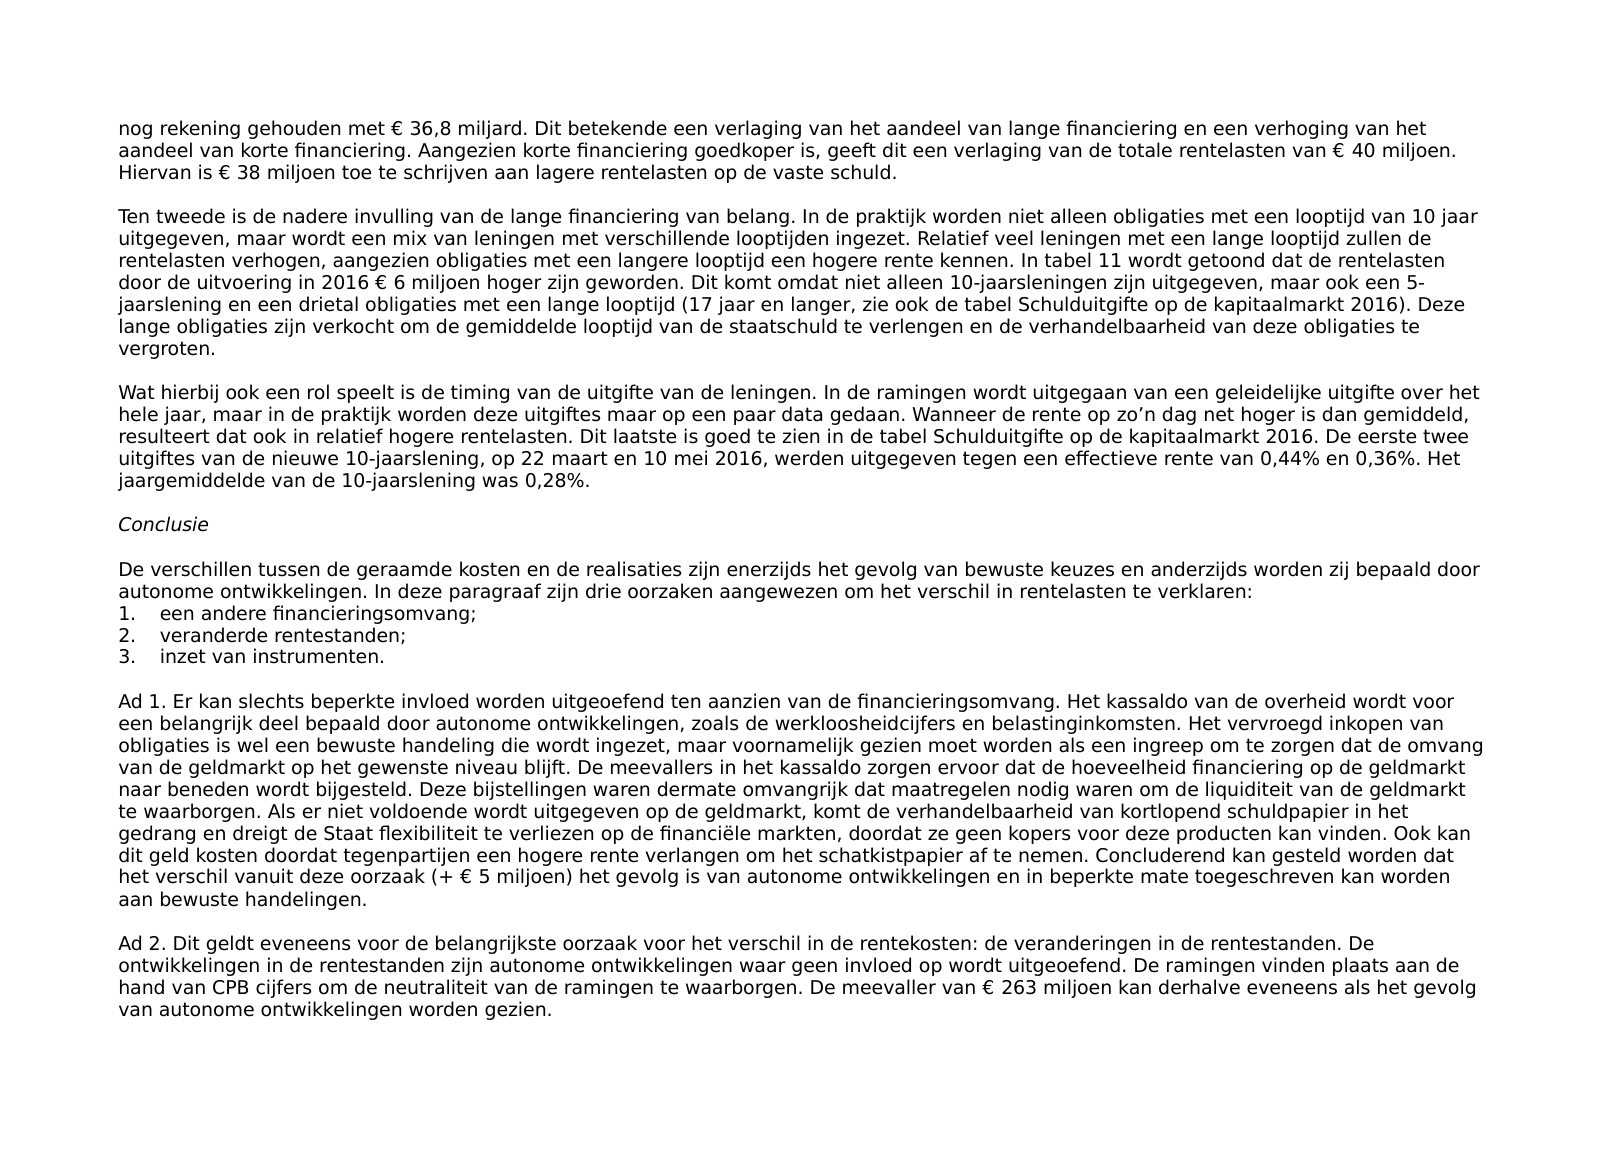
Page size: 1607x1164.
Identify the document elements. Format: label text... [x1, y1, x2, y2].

text 3. inzet van instrumenten. [118, 646, 1488, 668]
text 1. een andere financieringsomvang; [118, 602, 1488, 624]
text Ten tweede is de nadere invulling van de lange financiering van belang. In de praktijk worden niet alleen obligaties met een looptijd van 10 jaar uitgegeven, maar wordt een mix van leningen met verschillende looptijden ingezet. Relatief veel leningen met een lange looptijd zullen de rentelasten verhogen, aangezien obligaties met een langere looptijd een hogere rente kennen. In tabel 11 wordt getoond dat de rentelasten door de uitvoering in 2016 € 6 miljoen hoger zijn geworden. Dit komt omdat niet alleen 10-jaarsleningen zijn uitgegeven, maar ook een 5-jaarslening en een drietal obligaties met een lange looptijd (17 jaar en langer, zie ook de tabel Schulduitgifte op de kapitaalmarkt 2016). Deze lange obligaties zijn verkocht om de gemiddelde looptijd van de staatschuld te verlengen en de verhandelbaarheid van deze obligaties te vergroten. [118, 206, 1488, 360]
subtitle Conclusie [118, 514, 1488, 536]
text 2. veranderde rentestanden; [118, 624, 1488, 646]
text nog rekening gehouden met € 36,8 miljard. Dit betekende een verlaging van het aandeel van lange financiering en een verhoging van het aandeel van korte financiering. Aangezien korte financiering goedkoper is, geeft dit een verlaging van de totale rentelasten van € 40 miljoen. Hiervan is € 38 miljoen toe te schrijven aan lagere rentelasten op de vaste schuld. [118, 118, 1488, 184]
text Wat hierbij ook een rol speelt is de timing van de uitgifte van de leningen. In de ramingen wordt uitgegaan van een geleidelijke uitgifte over het hele jaar, maar in de praktijk worden deze uitgiftes maar op een paar data gedaan. Wanneer de rente op zo’n dag net hoger is dan gemiddeld, resulteert dat ook in relatief hogere rentelasten. Dit laatste is goed te zien in de tabel Schulduitgifte op de kapitaalmarkt 2016. De eerste twee uitgiftes van de nieuwe 10-jaarslening, op 22 maart en 10 mei 2016, werden uitgegeven tegen een effectieve rente van 0,44% en 0,36%. Het jaargemiddelde van de 10-jaarslening was 0,28%. [118, 382, 1488, 492]
text Ad 2. Dit geldt eveneens voor de belangrijkste oorzaak voor het verschil in de rentekosten: de veranderingen in de rentestanden. De ontwikkelingen in de rentestanden zijn autonome ontwikkelingen waar geen invloed op wordt uitgeoefend. De ramingen vinden plaats aan de hand van CPB cijfers om de neutraliteit van de ramingen te waarborgen. De meevaller van € 263 miljoen kan derhalve eveneens als het gevolg van autonome ontwikkelingen worden gezien. [118, 933, 1488, 1021]
text Ad 1. Er kan slechts beperkte invloed worden uitgeoefend ten aanzien van de financieringsomvang. Het kassaldo van de overheid wordt voor een belangrijk deel bepaald door autonome ontwikkelingen, zoals de werkloosheidcijfers en belastinginkomsten. Het vervroegd inkopen van obligaties is wel een bewuste handeling die wordt ingezet, maar voornamelijk gezien moet worden als een ingreep om te zorgen dat de omvang van de geldmarkt op het gewenste niveau blijft. De meevallers in het kassaldo zorgen ervoor dat de hoeveelheid financiering op de geldmarkt naar beneden wordt bijgesteld. Deze bijstellingen waren dermate omvangrijk dat maatregelen nodig waren om de liquiditeit van de geldmarkt te waarborgen. Als er niet voldoende wordt uitgegeven op de geldmarkt, komt de verhandelbaarheid van kortlopend schuldpapier in het gedrang en dreigt de Staat flexibiliteit te verliezen op de financiële markten, doordat ze geen kopers voor deze producten kan vinden. Ook kan dit geld kosten doordat tegenpartijen een hogere rente verlangen om het schatkistpapier af te nemen. Concluderend kan gesteld worden dat het verschil vanuit deze oorzaak (+ € 5 miljoen) het gevolg is van autonome ontwikkelingen en in beperkte mate toegeschreven kan worden aan bewuste handelingen. [118, 691, 1488, 910]
text De verschillen tussen de geraamde kosten en de realisaties zijn enerzijds het gevolg van bewuste keuzes en anderzijds worden zij bepaald door autonome ontwikkelingen. In deze paragraaf zijn drie oorzaken aangewezen om het verschil in rentelasten te verklaren: [118, 558, 1488, 602]
